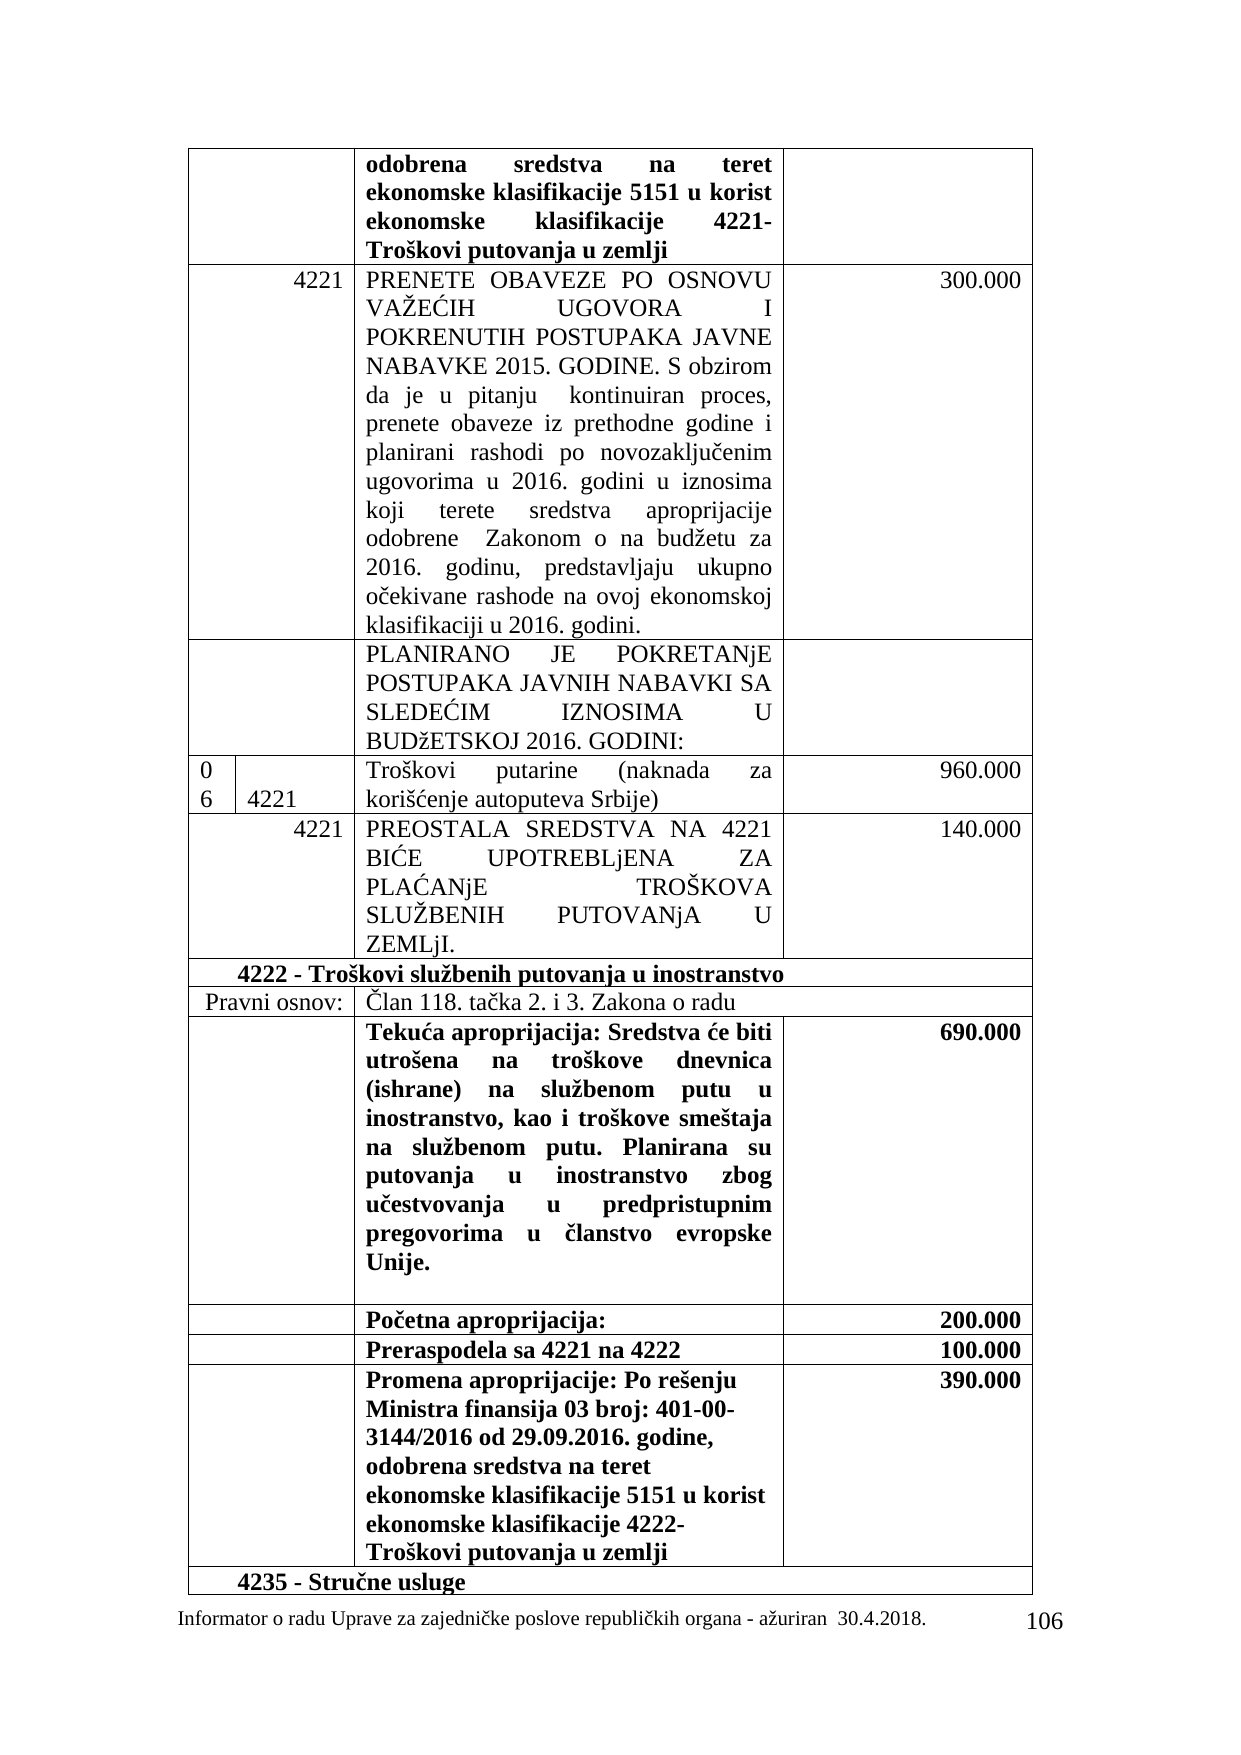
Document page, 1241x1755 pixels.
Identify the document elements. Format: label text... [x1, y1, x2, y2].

table_cell Član 118. tačka 2. i 3. Zakona o radu [355, 987, 1032, 1016]
table_cell 4222 - Troškovi službenih putovanja u inostranstvo [189, 959, 1032, 986]
table_cell PREOSTALA SREDSTVA NA 4221 BIĆE UPOTREBLjENA ZA PLAĆANјE TROŠKOVA SLUŽBENIH PUTOVANјA U ZEMLjI. [355, 814, 783, 958]
table_cell [1033, 639, 1074, 754]
table_cell [189, 1305, 354, 1334]
table_cell [1033, 813, 1074, 958]
table_cell 300.000 [784, 265, 1032, 638]
table_cell Pravni osnov: [189, 987, 354, 1016]
table_cell [189, 1017, 354, 1304]
table_cell [784, 149, 1032, 264]
table_cell 4221 [236, 756, 354, 813]
table_cell [189, 149, 354, 264]
table_cell 06 [189, 756, 235, 813]
table_cell Početna aproprijacija: [355, 1305, 783, 1334]
table_cell Promena aproprijacije: Po rešenju Ministra finansija 03 broj: 401-00-3144/2016 od 29.09.2016. godine, odobrena sredstva na teret ekonomske klasifikacije 5151 u korist ekonomske klasifikacije 4222- Troškovi putovanja u zemlјi [355, 1365, 783, 1566]
table_cell [1033, 1566, 1074, 1594]
table_cell [189, 1335, 354, 1364]
table_cell 390.000 [784, 1365, 1032, 1566]
table_cell PRENETE OBAVEZE PO OSNOVU VAŽEĆIH UGOVORA I POKRENUTIH POSTUPAKA JAVNE NABAVKE 2015. GODINE. S obzirom da je u pitanju kontinuiran proces, prenete obaveze iz prethodne godine i planirani rashodi po novozaklјučenim ugovorima u 2016. godini u iznosima koji terete sredstva aproprijacije odobrene Zakonom o na budžetu za 2016. godinu, predstavlјaju ukupno očekivane rashode na ovoj ekonomskoj klasifikaciji u 2016. godini. [355, 265, 783, 638]
table_cell 200.000 [784, 1305, 1032, 1334]
table_cell [784, 640, 1032, 754]
table_cell 4235 - Stručne usluge [189, 1567, 1032, 1594]
table_cell Tekuća aproprijacija: Sredstva će biti utrošena na troškove dnevnica (ishrane) na službenom putu u inostranstvo, kao i troškove smeštaja na službenom putu. Planirana su putovanja u inostranstvo zbog učestvovanja u predpristupnim pregovorima u članstvo evropske Unije. [355, 1017, 783, 1304]
table_cell 100.000 [784, 1335, 1032, 1364]
table_cell 4221 [189, 265, 354, 638]
table_cell PLANIRANO JE POKRETANјE POSTUPAKA JAVNIH NABAVKI SA SLEDEĆIM IZNOSIMA U BUDžETSKOJ 2016. GODINI: [355, 640, 783, 754]
table_cell [1033, 958, 1074, 986]
table_cell 4221 [189, 814, 354, 958]
table_cell [1033, 755, 1074, 813]
table_cell [1033, 148, 1074, 264]
table_cell Troškovi putarine (naknada za korišćenje autoputeva Srbije) [355, 756, 783, 813]
table_cell [1033, 1364, 1074, 1566]
table_cell [189, 1365, 354, 1566]
table_cell 960.000 [784, 756, 1032, 813]
table_cell [1033, 264, 1074, 638]
table_cell [1033, 1304, 1074, 1334]
table_cell [1033, 986, 1074, 1016]
table_cell [1033, 1016, 1074, 1304]
table_cell odobrena sredstva na teret ekonomske klasifikacije 5151 u korist ekonomske klasifikacije 4221- Troškovi putovanja u zemlјi [355, 149, 783, 264]
table_cell [189, 640, 354, 754]
table_cell Preraspodela sa 4221 na 4222 [355, 1335, 783, 1364]
table_cell 140.000 [784, 814, 1032, 958]
table_cell 690.000 [784, 1017, 1032, 1304]
table_cell [1033, 1334, 1074, 1364]
